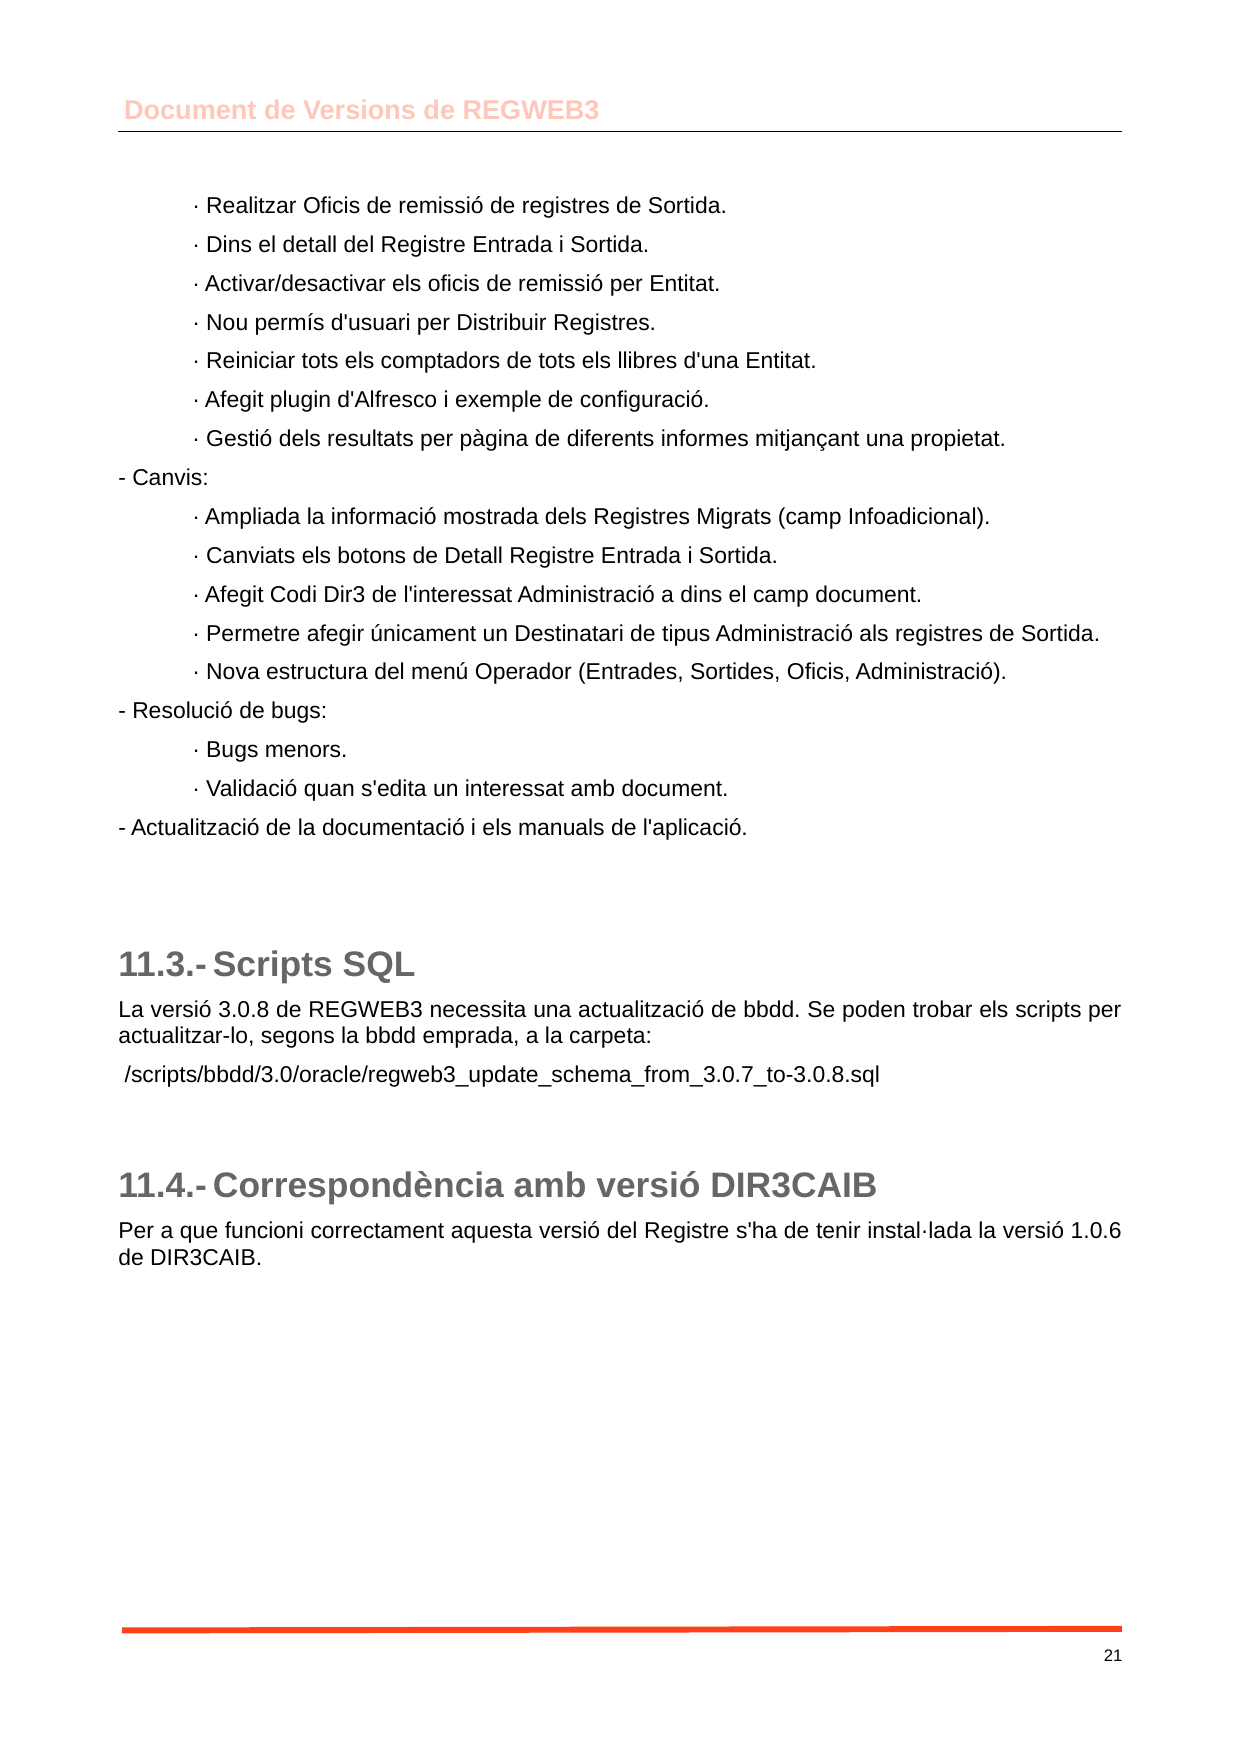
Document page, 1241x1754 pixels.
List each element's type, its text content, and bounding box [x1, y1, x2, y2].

text · Afegit plugin d'Alfresco i exemple de configuració. [192, 386, 1122, 413]
text - Canvis: [118, 464, 1122, 490]
text · Bugs menors. [192, 736, 1122, 762]
text · Afegit Codi Dir3 de l'interessat Administració a dins el camp document. [192, 581, 1122, 607]
text · Gestió dels resultats per pàgina de diferents informes mitjançant una propietat. [192, 425, 1122, 452]
text /scripts/bbdd/3.0/oracle/regweb3_update_schema_from_3.0.7_to-3.0.8.sql [118, 1061, 1122, 1088]
text Per a que funcioni correctament aquesta versió del Registre s'ha de tenir instal·lada la versió 1.0.6 de DIR3CAIB. [118, 1217, 1122, 1270]
text · Reiniciar tots els comptadors de tots els llibres d'una Entitat. [192, 347, 1122, 374]
text · Permetre afegir únicament un Destinatari de tipus Administració als registres de Sortida. [192, 619, 1122, 646]
text · Ampliada la informació mostrada dels Registres Migrats (camp Infoadicional). [118, 503, 1122, 529]
text · Nou permís d'usuari per Distribuir Registres. [192, 309, 1122, 335]
text · Canviats els botons de Detall Registre Entrada i Sortida. [192, 542, 1122, 568]
subtitle Correspondència amb versió DIR3CAIB [118, 1164, 1122, 1205]
text · Realitzar Oficis de remissió de registres de Sortida. [192, 192, 1122, 218]
text La versió 3.0.8 de REGWEB3 necessita una actualització de bbdd. Se poden trobar els scripts per actualitzar-lo, segons la bbdd emprada, a la carpeta: [118, 996, 1122, 1049]
subtitle Scripts SQL [118, 943, 1122, 983]
text · Activar/desactivar els oficis de remissió per Entitat. [192, 270, 1122, 296]
text · Nova estructura del menú Operador (Entrades, Sortides, Oficis, Administració). [192, 658, 1122, 685]
text - Resolució de bugs: [118, 697, 1122, 723]
text · Validació quan s'edita un interessat amb document. [192, 775, 1122, 801]
text - Actualització de la documentació i els manuals de l'aplicació. [118, 814, 1122, 840]
text · Dins el detall del Registre Entrada i Sortida. [192, 231, 1122, 257]
